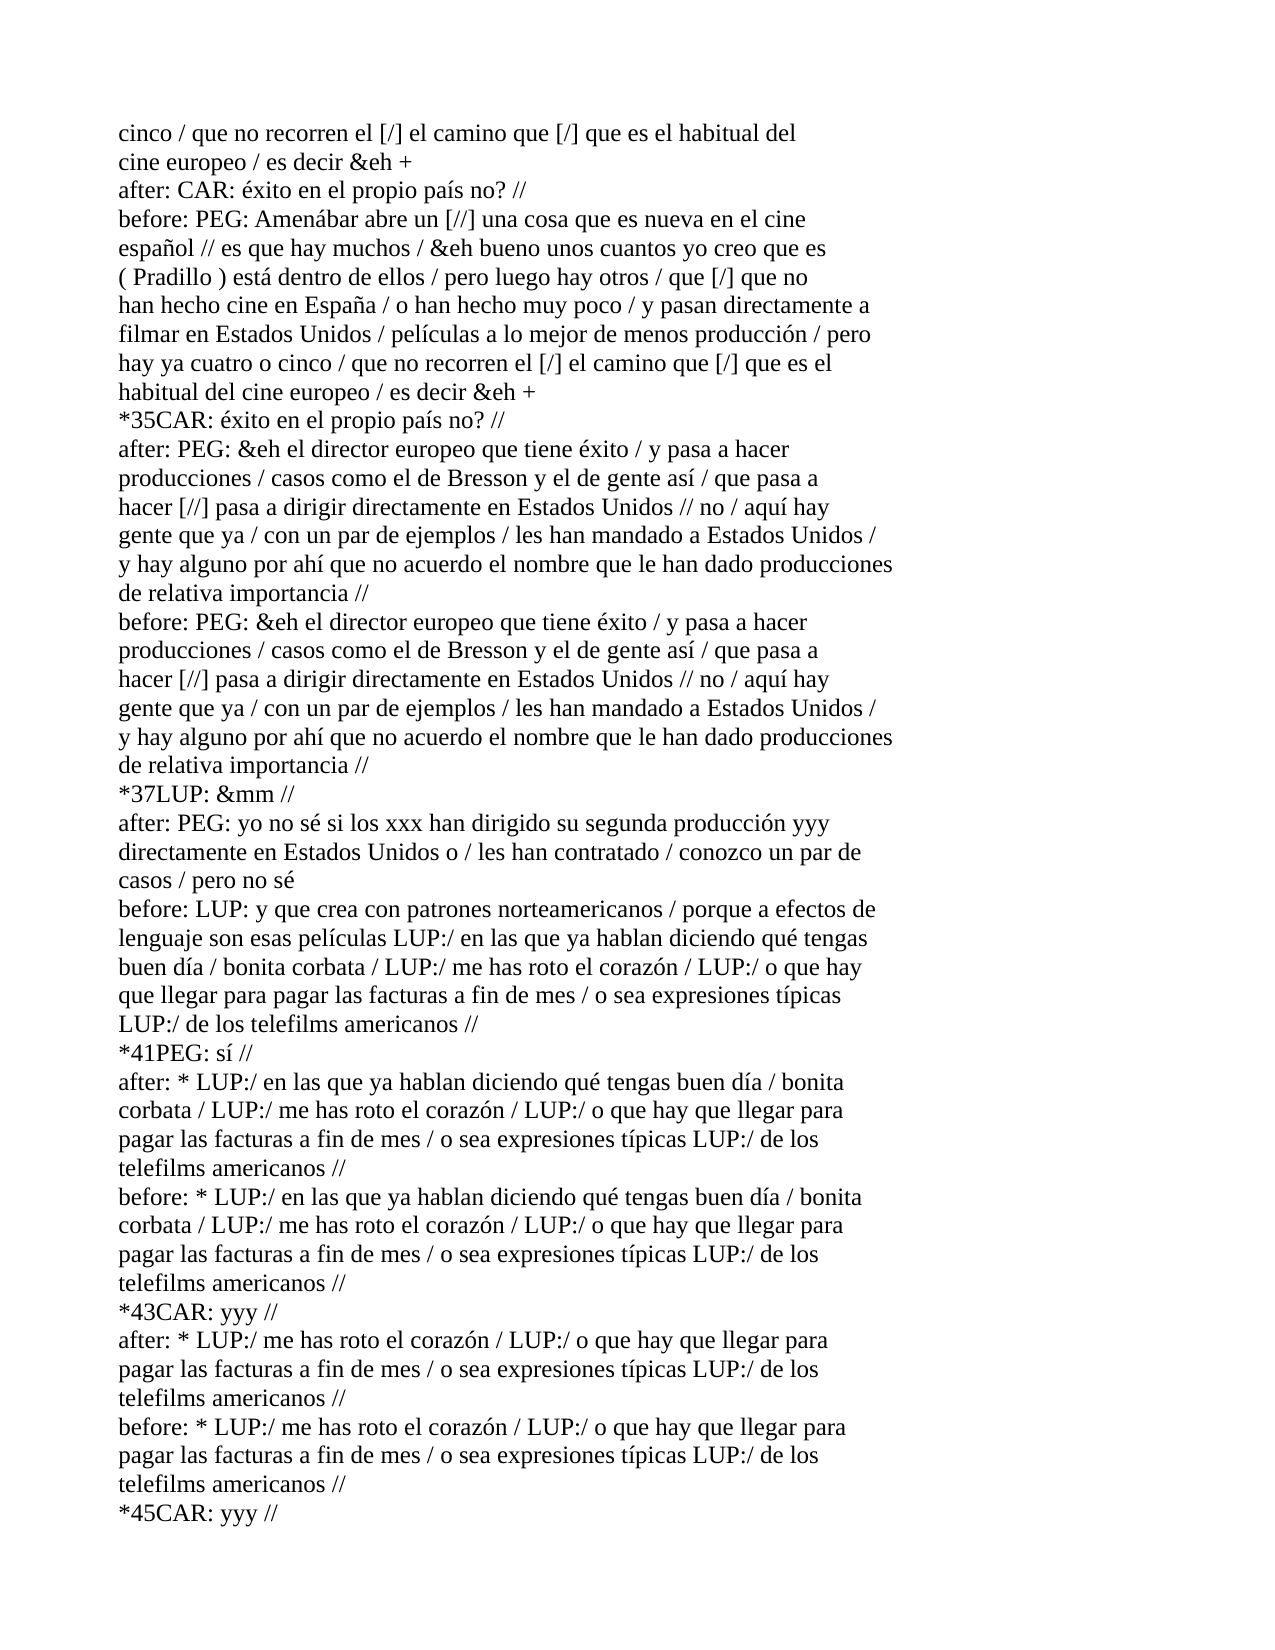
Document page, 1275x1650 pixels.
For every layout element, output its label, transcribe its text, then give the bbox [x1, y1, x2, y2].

text after: CAR: éxito en el propio país no? // [118, 176, 1157, 204]
text after: PEG: &eh el director europeo que tiene éxito / y pasa a hacer [118, 434, 1157, 463]
text y hay alguno por ahí que no acuerdo el nombre que le han dado producciones [118, 549, 1157, 578]
text filmar en Estados Unidos / películas a lo mejor de menos producción / pero [118, 319, 1157, 348]
text telefilms americanos // [118, 1153, 1157, 1182]
text directamente en Estados Unidos o / les han contratado / conozco un par de [118, 837, 1157, 866]
text que llegar para pagar las facturas a fin de mes / o sea expresiones típicas [118, 981, 1157, 1009]
text producciones / casos como el de Bresson y el de gente así / que pasa a [118, 463, 1157, 492]
text before: PEG: &eh el director europeo que tiene éxito / y pasa a hacer [118, 607, 1157, 636]
text *45CAR: yyy // [118, 1498, 1157, 1527]
text cinco / que no recorren el [/] el camino que [/] que es el habitual del [118, 118, 1157, 147]
text telefilms americanos // [118, 1383, 1157, 1412]
text y hay alguno por ahí que no acuerdo el nombre que le han dado producciones [118, 722, 1157, 751]
text *41PEG: sí // [118, 1038, 1157, 1067]
text de relativa importancia // [118, 578, 1157, 607]
text hay ya cuatro o cinco / que no recorren el [/] el camino que [/] que es el [118, 348, 1157, 377]
text pagar las facturas a fin de mes / o sea expresiones típicas LUP:/ de los [118, 1124, 1157, 1153]
text telefilms americanos // [118, 1268, 1157, 1297]
text han hecho cine en España / o han hecho muy poco / y pasan directamente a [118, 291, 1157, 319]
text casos / pero no sé [118, 866, 1157, 894]
text producciones / casos como el de Bresson y el de gente así / que pasa a [118, 636, 1157, 664]
text before: LUP: y que crea con patrones norteamericanos / porque a efectos de [118, 894, 1157, 923]
text *43CAR: yyy // [118, 1297, 1157, 1326]
text before: * LUP:/ me has roto el corazón / LUP:/ o que hay que llegar para [118, 1412, 1157, 1441]
text telefilms americanos // [118, 1469, 1157, 1498]
text before: PEG: Amenábar abre un [//] una cosa que es nueva en el cine [118, 204, 1157, 233]
text corbata / LUP:/ me has roto el corazón / LUP:/ o que hay que llegar para [118, 1211, 1157, 1239]
text gente que ya / con un par de ejemplos / les han mandado a Estados Unidos / [118, 693, 1157, 722]
text LUP:/ de los telefilms americanos // [118, 1009, 1157, 1038]
text gente que ya / con un par de ejemplos / les han mandado a Estados Unidos / [118, 521, 1157, 549]
text pagar las facturas a fin de mes / o sea expresiones típicas LUP:/ de los [118, 1441, 1157, 1469]
text hacer [//] pasa a dirigir directamente en Estados Unidos // no / aquí hay [118, 664, 1157, 693]
text after: * LUP:/ me has roto el corazón / LUP:/ o que hay que llegar para [118, 1326, 1157, 1354]
text de relativa importancia // [118, 751, 1157, 779]
text before: * LUP:/ en las que ya hablan diciendo qué tengas buen día / bonita [118, 1182, 1157, 1211]
text habitual del cine europeo / es decir &eh + [118, 377, 1157, 406]
text buen día / bonita corbata / LUP:/ me has roto el corazón / LUP:/ o que hay [118, 952, 1157, 981]
text *37LUP: &mm // [118, 779, 1157, 808]
text cine europeo / es decir &eh + [118, 147, 1157, 176]
text lenguaje son esas películas LUP:/ en las que ya hablan diciendo qué tengas [118, 923, 1157, 952]
text *35CAR: éxito en el propio país no? // [118, 406, 1157, 434]
text ( Pradillo ) está dentro de ellos / pero luego hay otros / que [/] que no [118, 262, 1157, 291]
text after: * LUP:/ en las que ya hablan diciendo qué tengas buen día / bonita [118, 1067, 1157, 1096]
text español // es que hay muchos / &eh bueno unos cuantos yo creo que es [118, 233, 1157, 262]
text after: PEG: yo no sé si los xxx han dirigido su segunda producción yyy [118, 808, 1157, 837]
text corbata / LUP:/ me has roto el corazón / LUP:/ o que hay que llegar para [118, 1096, 1157, 1124]
text hacer [//] pasa a dirigir directamente en Estados Unidos // no / aquí hay [118, 492, 1157, 521]
text pagar las facturas a fin de mes / o sea expresiones típicas LUP:/ de los [118, 1239, 1157, 1268]
text pagar las facturas a fin de mes / o sea expresiones típicas LUP:/ de los [118, 1354, 1157, 1383]
